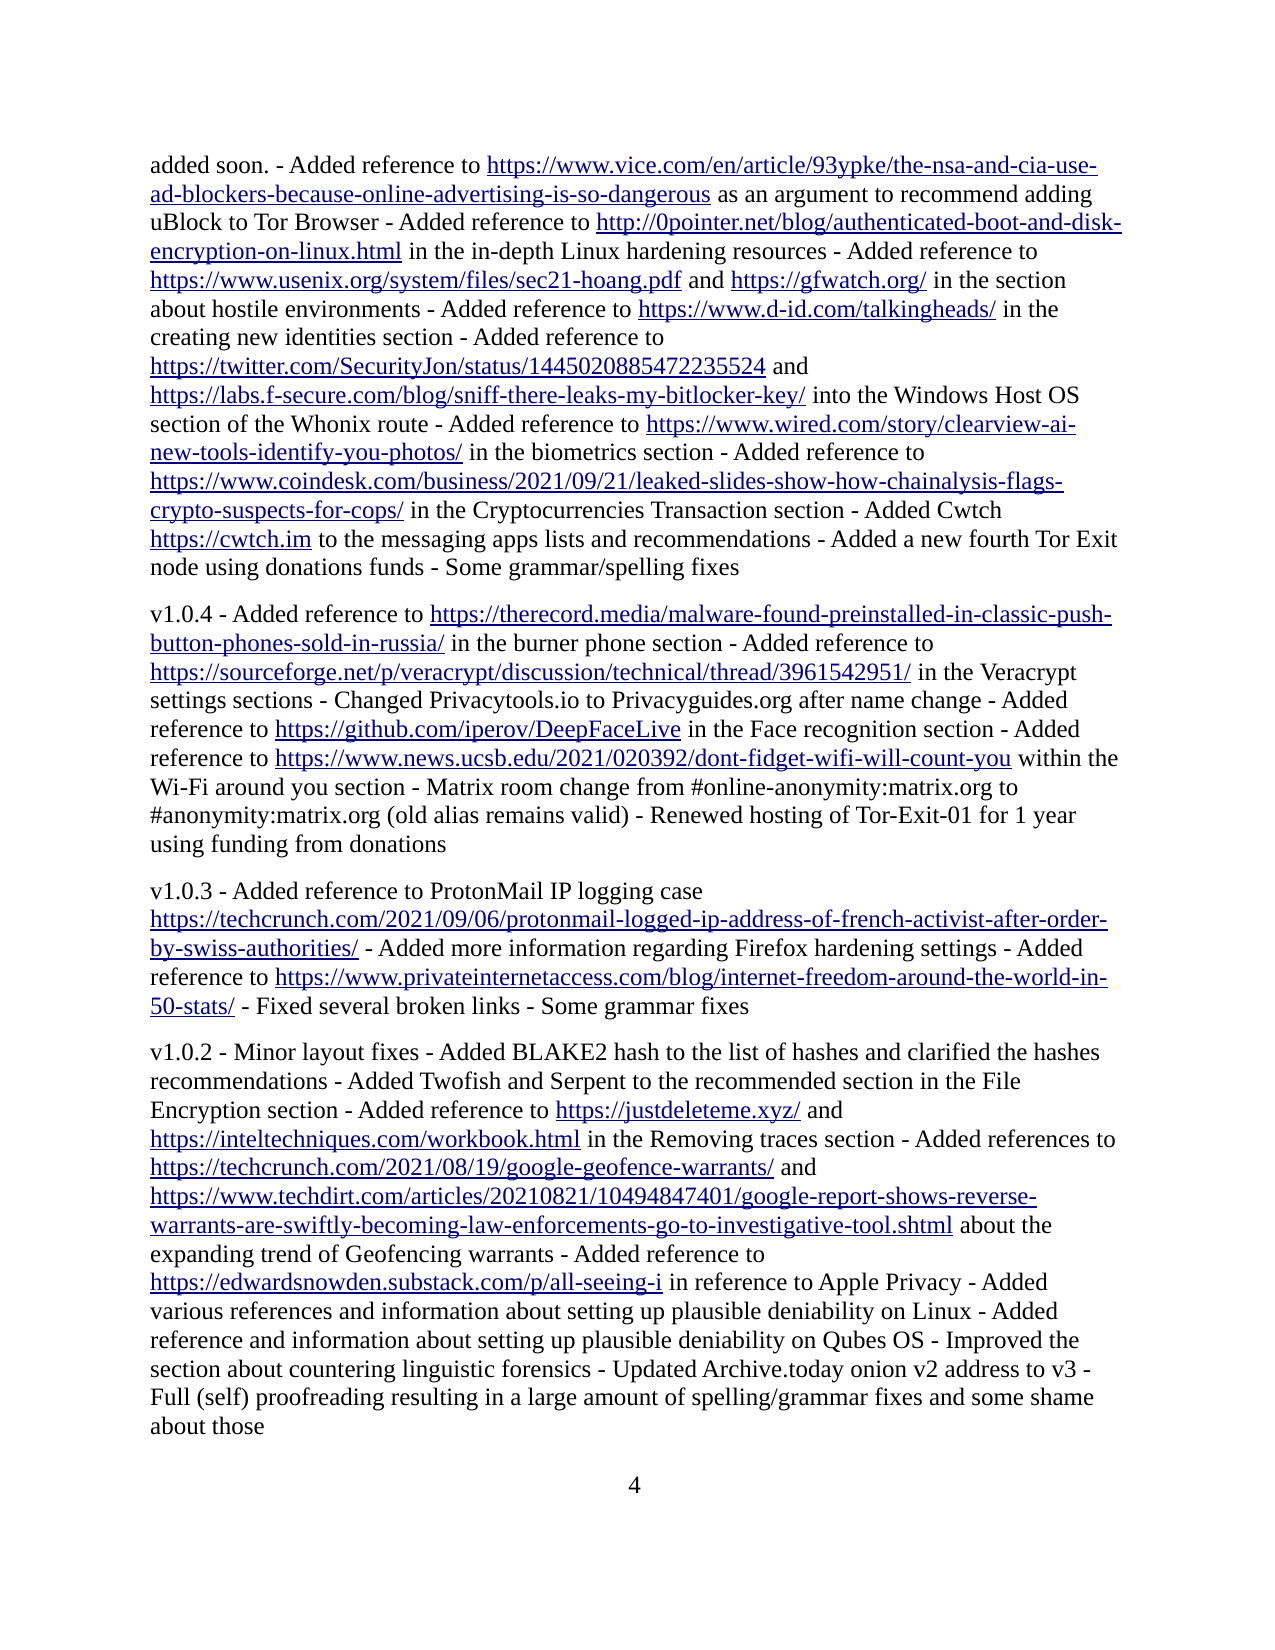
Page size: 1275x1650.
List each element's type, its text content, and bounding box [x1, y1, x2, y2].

text v1.0.4 - Added reference to https://therecord.media/malware-found-preinstalled-in-classic-push-button-phones-sold-in-russia/ in the burner phone section - Added reference to https://sourceforge.net/p/veracrypt/discussion/technical/thread/3961542951/ in the Veracrypt settings sections - Changed Privacytools.io to Privacyguides.org after name change - Added reference to https://github.com/iperov/DeepFaceLive in the Face recognition section - Added reference to https://www.news.ucsb.edu/2021/020392/dont-fidget-wifi-will-count-you within the Wi-Fi around you section - Matrix room change from #online-anonymity:matrix.org to #anonymity:matrix.org (old alias remains valid) - Renewed hosting of Tor-Exit-01 for 1 year using funding from donations [150, 599, 1125, 858]
text v1.0.2 - Minor layout fixes - Added BLAKE2 hash to the list of hashes and clarified the hashes recommendations - Added Twofish and Serpent to the recommended section in the File Encryption section - Added reference to https://justdeleteme.xyz/ and https://inteltechniques.com/workbook.html in the Removing traces section - Added references to https://techcrunch.com/2021/08/19/google-geofence-warrants/ and https://www.techdirt.com/articles/20210821/10494847401/google-report-shows-reverse-warrants-are-swiftly-becoming-law-enforcements-go-to-investigative-tool.shtml about the expanding trend of Geofencing warrants - Added reference to https://edwardsnowden.substack.com/p/all-seeing-i in reference to Apple Privacy - Added various references and information about setting up plausible deniability on Linux - Added reference and information about setting up plausible deniability on Qubes OS - Improved the section about countering linguistic forensics - Updated Archive.today onion v2 address to v3 - Full (self) proofreading resulting in a large amount of spelling/grammar fixes and some shame about those [150, 1037, 1125, 1440]
text added soon. - Added reference to https://www.vice.com/en/article/93ypke/the-nsa-and-cia-use-ad-blockers-because-online-advertising-is-so-dangerous as an argument to recommend adding uBlock to Tor Browser - Added reference to http://0pointer.net/blog/authenticated-boot-and-disk-encryption-on-linux.html in the in-depth Linux hardening resources - Added reference to https://www.usenix.org/system/files/sec21-hoang.pdf and https://gfwatch.org/ in the section about hostile environments - Added reference to https://www.d-id.com/talkingheads/ in the creating new identities section - Added reference to https://twitter.com/SecurityJon/status/1445020885472235524 and https://labs.f-secure.com/blog/sniff-there-leaks-my-bitlocker-key/ into the Windows Host OS section of the Whonix route - Added reference to https://www.wired.com/story/clearview-ai-new-tools-identify-you-photos/ in the biometrics section - Added reference to https://www.coindesk.com/business/2021/09/21/leaked-slides-show-how-chainalysis-flags-crypto-suspects-for-cops/ in the Cryptocurrencies Transaction section - Added Cwtch https://cwtch.im to the messaging apps lists and recommendations - Added a new fourth Tor Exit node using donations funds - Some grammar/spelling fixes [150, 150, 1125, 581]
text v1.0.3 - Added reference to ProtonMail IP logging case https://techcrunch.com/2021/09/06/protonmail-logged-ip-address-of-french-activist-after-order-by-swiss-authorities/ - Added more information regarding Firefox hardening settings - Added reference to https://www.privateinternetaccess.com/blog/internet-freedom-around-the-world-in-50-stats/ - Fixed several broken links - Some grammar fixes [150, 876, 1125, 1019]
